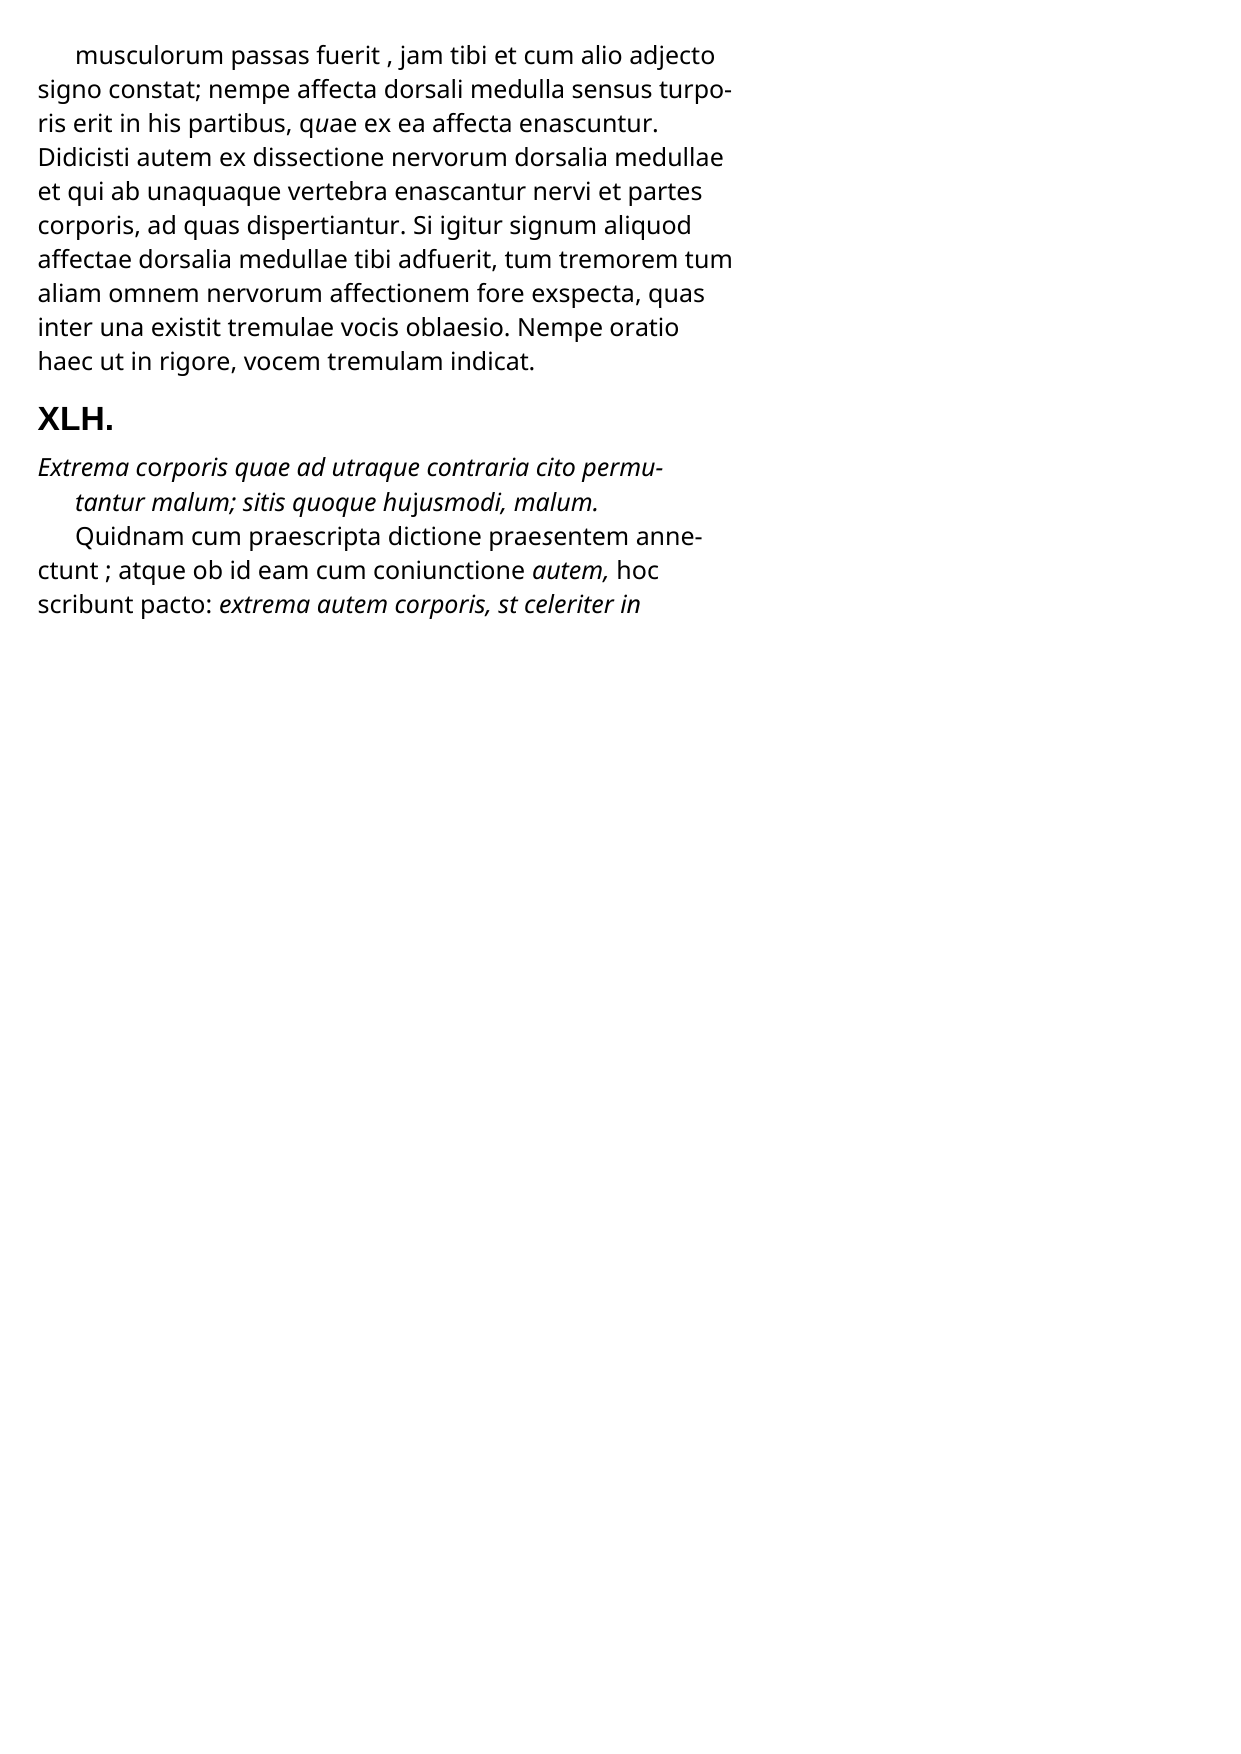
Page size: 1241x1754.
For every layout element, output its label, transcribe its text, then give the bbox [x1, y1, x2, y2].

text Quidnam cum praescripta dictione praesentem anne- ctunt ; atque ob id eam cum coniunctione autem, hoc scribunt pacto: extrema autem corporis, st celeriter in [37, 518, 1203, 620]
subtitle Extrema corporis quae ad utraque contraria cito permu- tantur malum; sitis quoque hujusmodi, malum. [37, 450, 1203, 518]
subtitle XLH. [37, 399, 1203, 438]
text musculorum passas fuerit , jam tibi et cum alio adjecto signo constat; nempe affecta dorsali medulla sensus turpo- ris erit in his partibus, quae ex ea affecta enascuntur. Didicisti autem ex dissectione nervorum dorsalia medullae et qui ab unaquaque vertebra enascantur nervi et partes corporis, ad quas dispertiantur. Si igitur signum aliquod affectae dorsalia medullae tibi adfuerit, tum tremorem tum aliam omnem nervorum affectionem fore exspecta, quas inter una existit tremulae vocis oblaesio. Nempe oratio haec ut in rigore, vocem tremulam indicat. [37, 37, 1203, 378]
